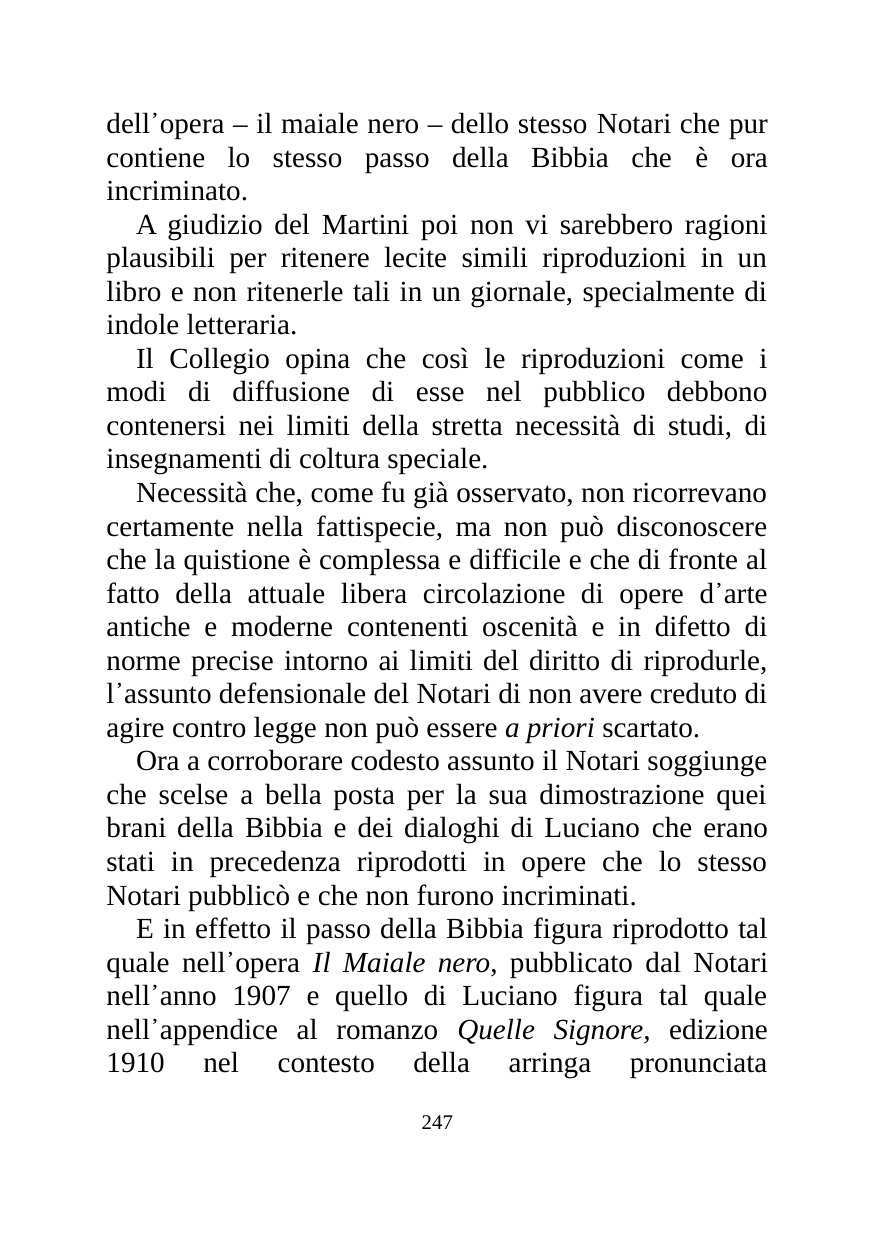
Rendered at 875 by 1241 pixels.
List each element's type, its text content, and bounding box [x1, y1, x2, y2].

text Ora a corroborare codesto assunto il Notari soggiunge che scelse a bella posta per la sua dimostrazione quei brani della Bibbia e dei dialoghi di Luciano che erano stati in precedenza riprodotti in opere che lo stesso Notari pubblicò e che non furono incriminati. [106, 743, 768, 911]
text A giudizio del Martini poi non vi sarebbero ragioni plausibili per ritenere lecite simili riproduzioni in un libro e non ritenerle tali in un giornale, specialmente di indole letteraria. [106, 207, 768, 341]
text E in effetto il passo della Bibbia figura riprodotto tal quale nell᾽opera Il Maiale nero, pubblicato dal Notari nell᾽anno 1907 e quello di Luciano figura tal quale nell᾽appendice al romanzo Quelle Signore, edizione 1910 nel contesto della arringa pronunciata [106, 911, 768, 1079]
text Necessità che, come fu già osservato, non ricorrevano certamente nella fattispecie, ma non può disconoscere che la quistione è complessa e difficile e che di fronte al fatto della attuale libera circolazione di opere d᾽arte antiche e moderne contenenti oscenità e in difetto di norme precise intorno ai limiti del diritto di riprodurle, l᾽assunto defensionale del Notari di non avere creduto di agire contro legge non può essere a priori scartato. [106, 475, 768, 743]
text dell᾽opera – il maiale nero – dello stesso Notari che pur contiene lo stesso passo della Bibbia che è ora incriminato. [106, 106, 768, 207]
text Il Collegio opina che così le riproduzioni come i modi di diffusione di esse nel pubblico debbono contenersi nei limiti della stretta necessità di studi, di insegnamenti di coltura speciale. [106, 341, 768, 475]
